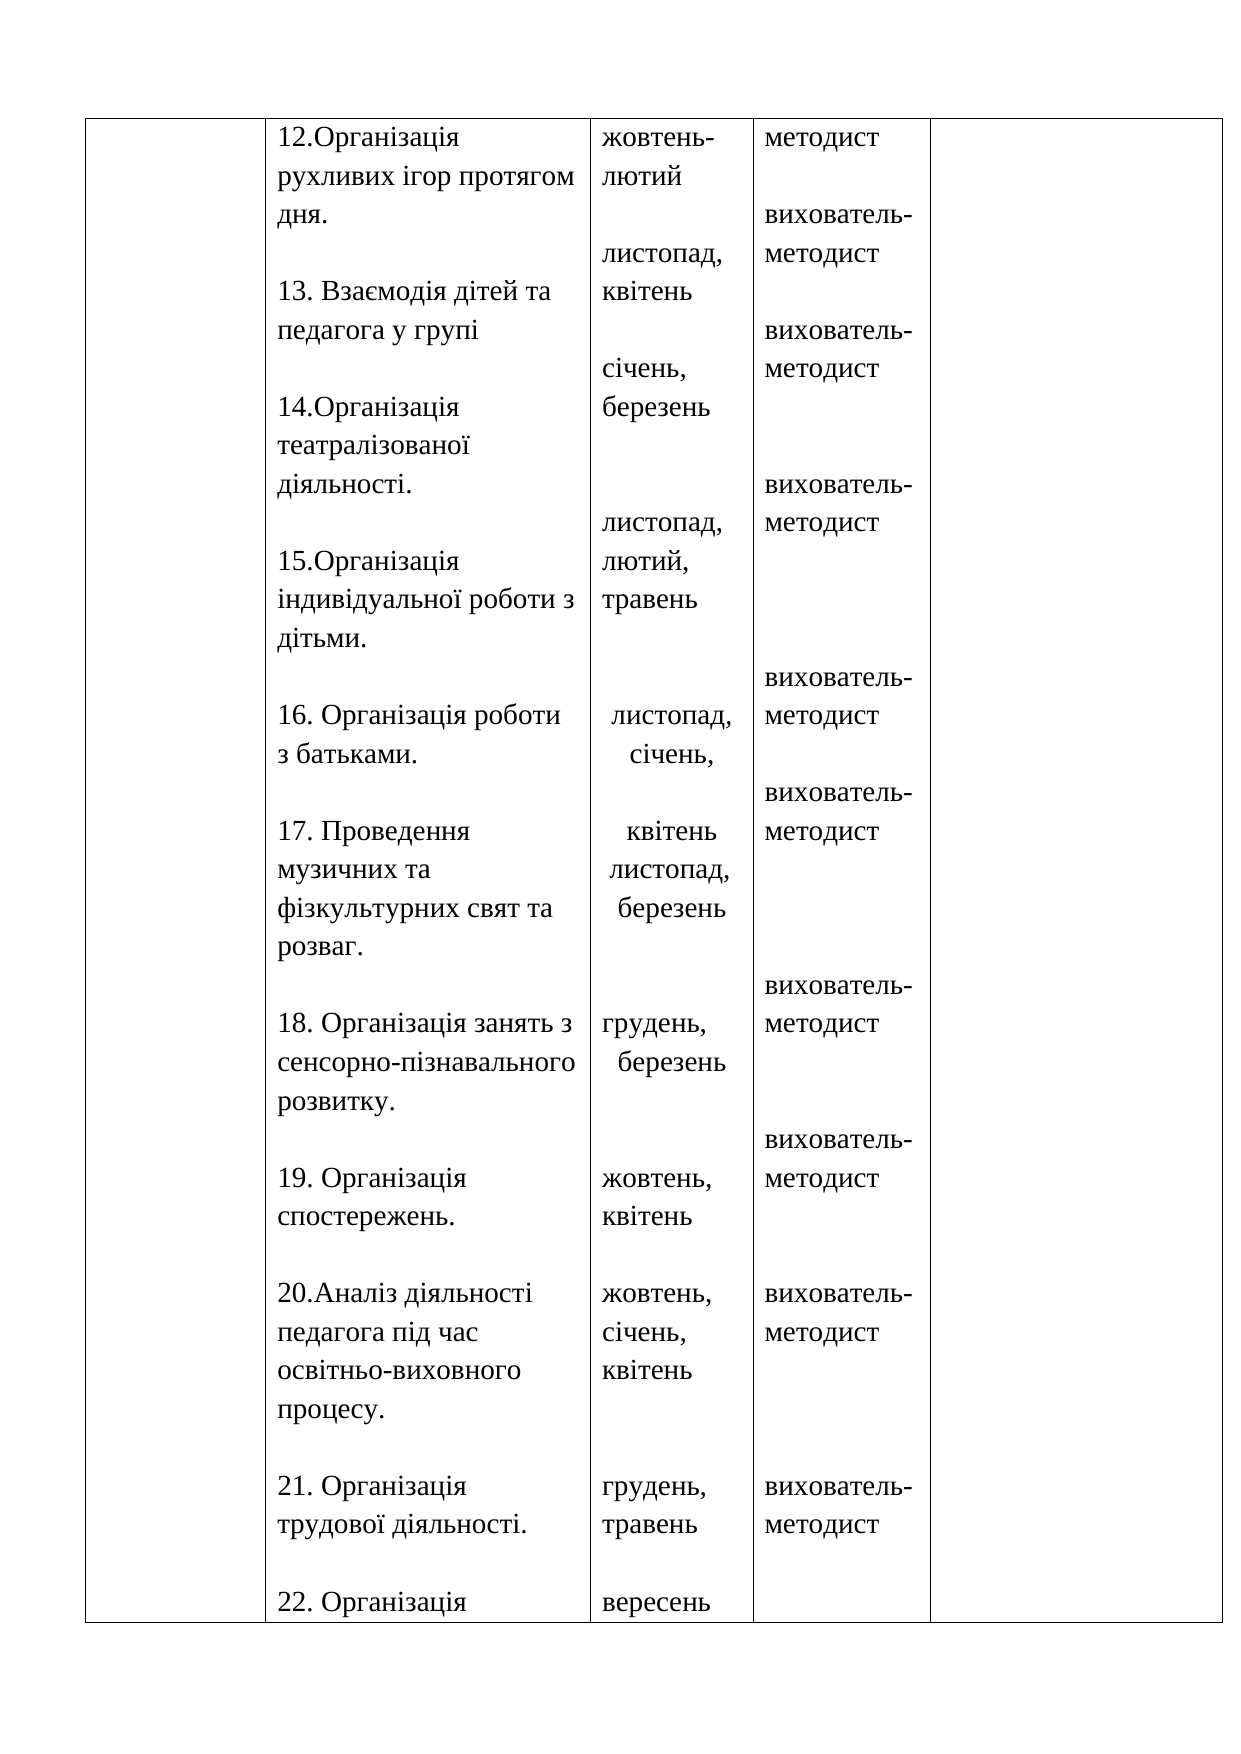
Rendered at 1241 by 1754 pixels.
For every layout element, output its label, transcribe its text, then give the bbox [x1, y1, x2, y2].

table_cell [86, 119, 265, 1622]
table_cell методист вихователь-методист вихователь-методист вихователь-методист вихователь-методист вихователь-методист вихователь-методист вихователь-методист вихователь-методист вихователь-методист [754, 119, 930, 1622]
table_cell [931, 119, 1222, 1622]
table_cell 12.Організація рухливих ігор протягом дня. 13. Взаємодія дітей та педагога у групі 14.Організація театралізованої діяльності. 15.Організація індивідуальної роботи з дітьми. 16. Організація роботи з батьками. 17. Проведення музичних та фізкультурних свят та розваг. 18. Організація занять з сенсорно-пізнавального розвитку. 19. Організація спостережень. 20.Аналіз діяльності педагога під час освітньо-виховного процесу. 21. Організація трудової діяльності. 22. Організація [266, 119, 590, 1622]
table_cell жовтень-лютий листопад, квітень січень, березень листопад, лютий, травень листопад, січень, квітень листопад, березень грудень, березень жовтень, квітень жовтень, січень, квітень грудень, травень вересень [591, 119, 753, 1622]
